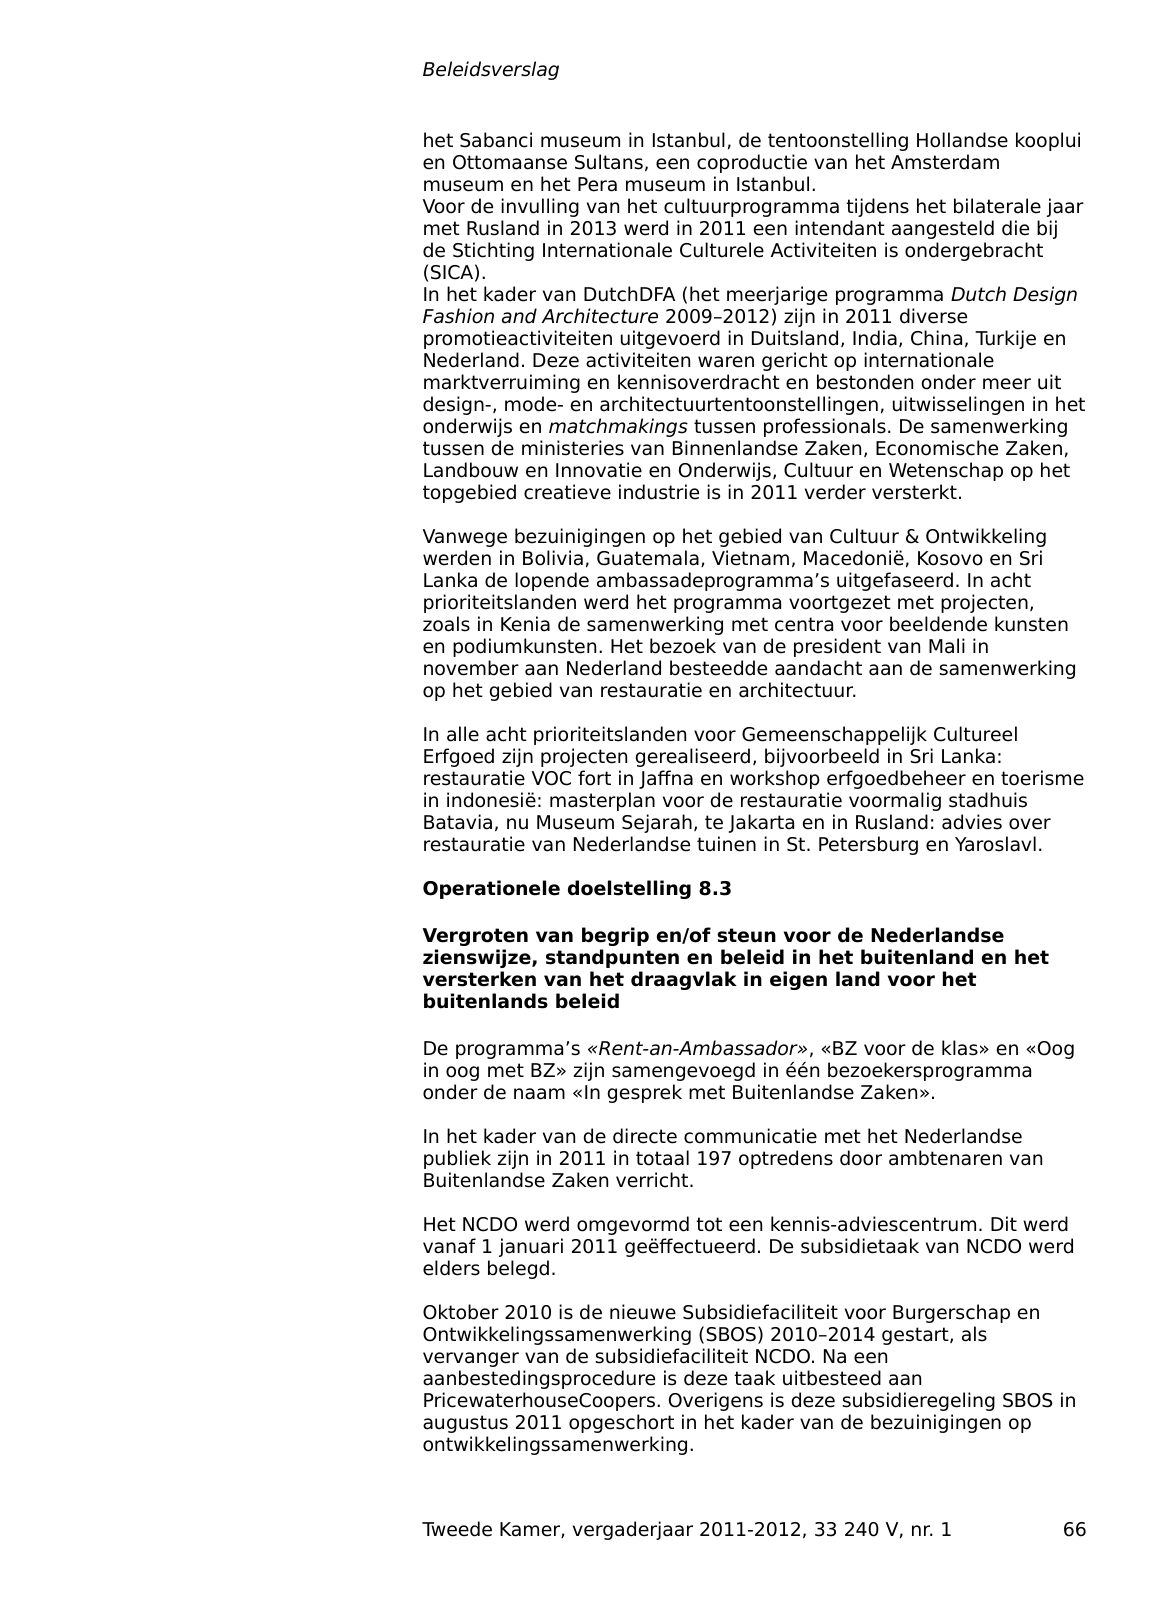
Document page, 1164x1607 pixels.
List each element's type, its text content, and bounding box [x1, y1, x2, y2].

text In het kader van DutchDFA (het meerjarige programma Dutch Design Fashion and Architecture 2009–2012) zijn in 2011 diverse promotieactiviteiten uitgevoerd in Duitsland, India, China, Turkije en Nederland. Deze activiteiten waren gericht op internationale marktverruiming en kennisoverdracht en bestonden onder meer uit design-, mode- en architectuurtentoonstellingen, uitwisselingen in het onderwijs en matchmakings tussen professionals. De samenwerking tussen de ministeries van Binnenlandse Zaken, Economische Zaken, Landbouw en Innovatie en Onderwijs, Cultuur en Wetenschap op het topgebied creatieve industrie is in 2011 verder versterkt. [422, 284, 1087, 503]
text De programma’s «Rent-an-Ambassador», «BZ voor de klas» en «Oog in oog met BZ» zijn samengevoegd in één bezoekersprogramma onder de naam «In gesprek met Buitenlandse Zaken». [422, 1038, 1087, 1104]
text In alle acht prioriteitslanden voor Gemeenschappelijk Cultureel Erfgoed zijn projecten gerealiseerd, bijvoorbeeld in Sri Lanka: restauratie VOC fort in Jaffna en workshop erfgoedbeheer en toerisme in indonesië: masterplan voor de restauratie voormalig stadhuis Batavia, nu Museum Sejarah, te Jakarta en in Rusland: advies over restauratie van Nederlandse tuinen in St. Petersburg en Yaroslavl. [422, 724, 1087, 856]
text In het kader van de directe communicatie met het Nederlandse publiek zijn in 2011 in totaal 197 optredens door ambtenaren van Buitenlandse Zaken verricht. [422, 1126, 1087, 1192]
text Het NCDO werd omgevormd tot een kennis-adviescentrum. Dit werd vanaf 1 januari 2011 geëffectueerd. De subsidietaak van NCDO werd elders belegd. [422, 1214, 1087, 1280]
text het Sabanci museum in Istanbul, de tentoonstelling Hollandse kooplui en Ottomaanse Sultans, een coproductie van het Amsterdam museum en het Pera museum in Istanbul. [422, 130, 1087, 196]
text Oktober 2010 is de nieuwe Subsidiefaciliteit voor Burgerschap en Ontwikkelingssamenwerking (SBOS) 2010–2014 gestart, als vervanger van de subsidiefaciliteit NCDO. Na een aanbestedingsprocedure is deze taak uitbesteed aan PricewaterhouseCoopers. Overigens is deze subsidieregeling SBOS in augustus 2011 opgeschort in het kader van de bezuinigingen op ontwikkelingssamenwerking. [422, 1302, 1087, 1456]
text Voor de invulling van het cultuurprogramma tijdens het bilaterale jaar met Rusland in 2013 werd in 2011 een intendant aangesteld die bij de Stichting Internationale Culturele Activiteiten is ondergebracht (SICA). [422, 196, 1087, 284]
text Vanwege bezuinigingen op het gebied van Cultuur & Ontwikkeling werden in Bolivia, Guatemala, Vietnam, Macedonië, Kosovo en Sri Lanka de lopende ambassadeprogramma’s uitgefaseerd. In acht prioriteitslanden werd het programma voortgezet met projecten, zoals in Kenia de samenwerking met centra voor beeldende kunsten en podiumkunsten. Het bezoek van de president van Mali in november aan Nederland besteedde aandacht aan de samenwerking op het gebied van restauratie en architectuur. [422, 526, 1087, 702]
subtitle Vergroten van begrip en/of steun voor de Nederlandse zienswijze, standpunten en beleid in het buitenland en het versterken van het draagvlak in eigen land voor het buitenlands beleid [422, 925, 1087, 1013]
subtitle Operationele doelstelling 8.3 [422, 878, 1087, 900]
